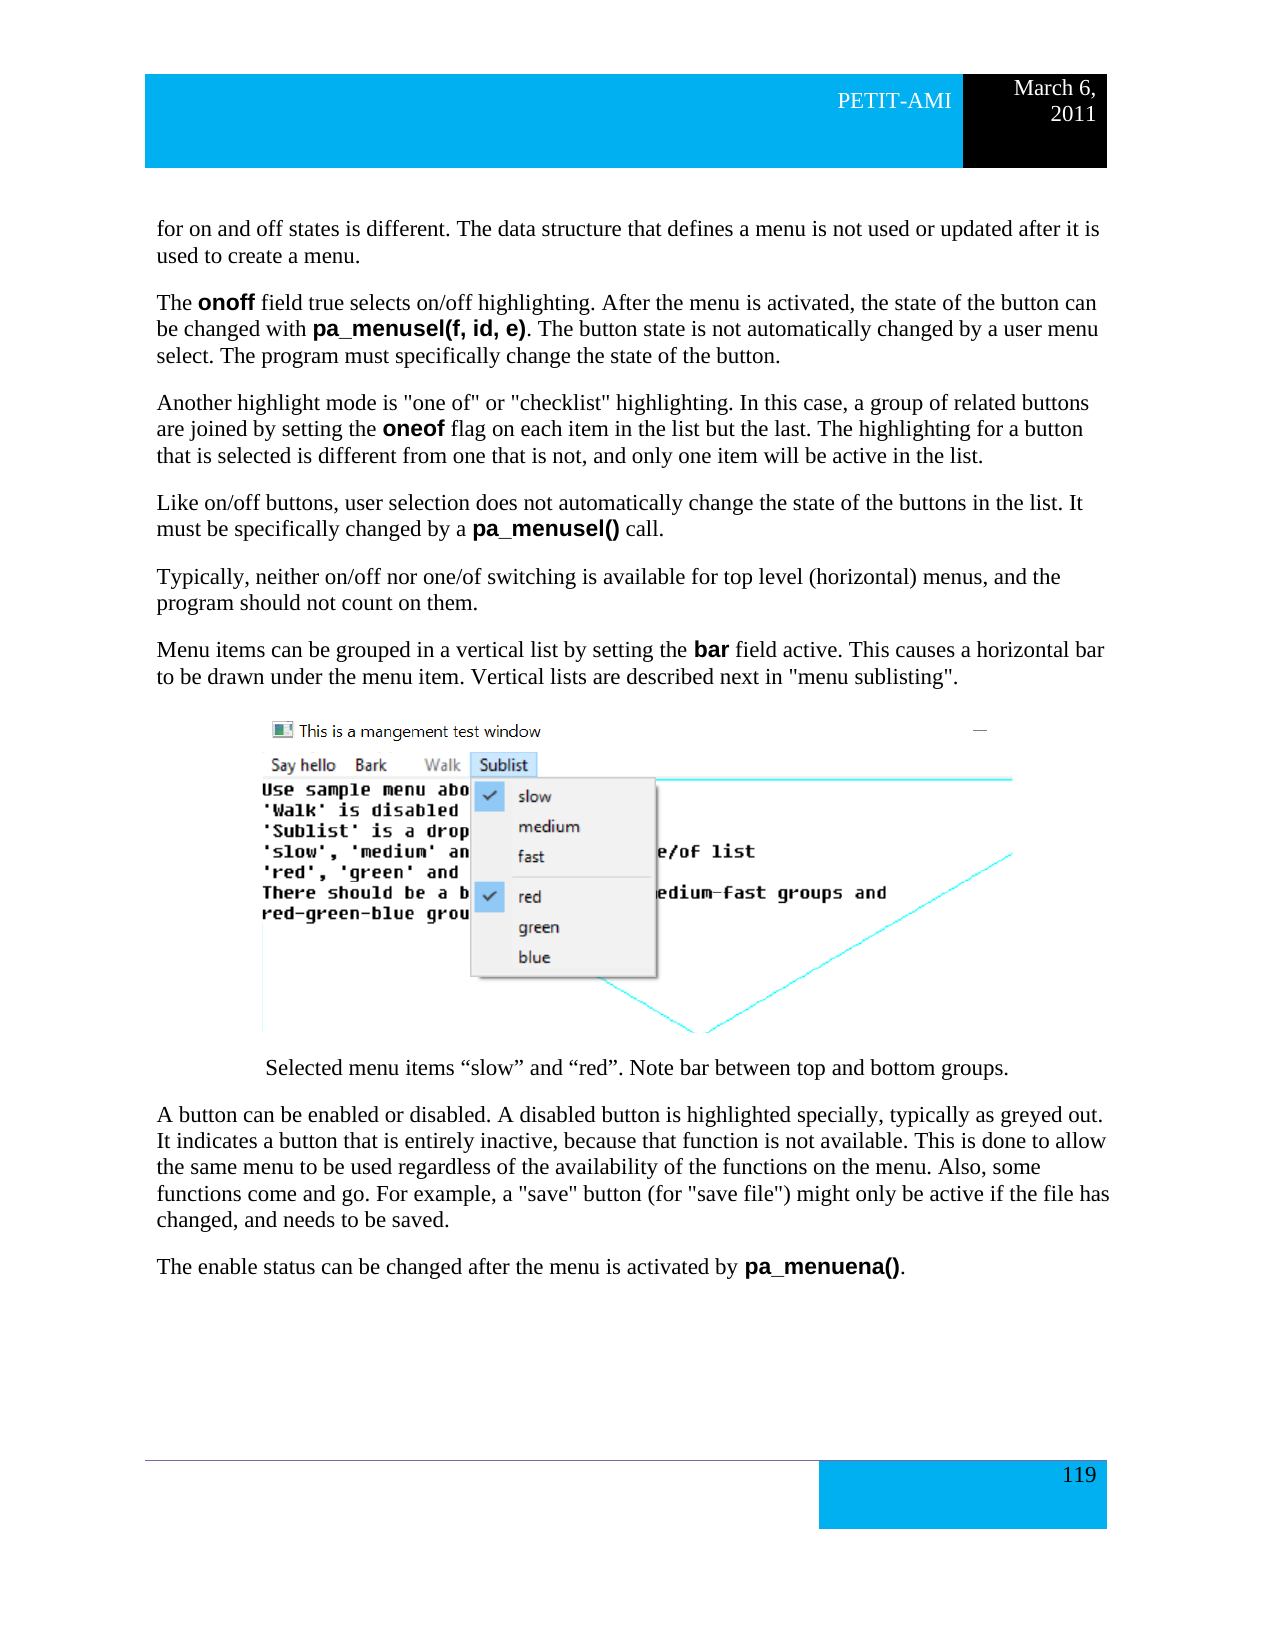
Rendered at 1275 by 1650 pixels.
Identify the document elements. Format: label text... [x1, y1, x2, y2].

text Selected menu items “slow” and “red”. Note bar between top and bottom groups. [156, 1053, 1118, 1080]
text Another highlight mode is "one of" or "checklist" highlighting. In this case, a group of related buttons are joined by setting the oneof flag on each item in the list but the last. The highlighting for a button that is selected is different from one that is not, and only one item will be active in the list. [156, 389, 1118, 468]
text Like on/off buttons, user selection does not automatically change the state of the buttons in the list. It must be specifically changed by a pa_menusel() call. [156, 489, 1118, 542]
text for on and off states is different. The data structure that defines a menu is not used or updated after it is used to create a menu. [156, 215, 1118, 268]
text Typically, neither on/off nor one/of switching is available for top level (horizontal) menus, and the program should not count on them. [156, 563, 1118, 615]
text The onoff field true selects on/off highlighting. After the menu is activated, the state of the button can be changed with pa_menusel(f, id, e). The button state is not automatically changed by a user menu select. The program must specifically change the state of the button. [156, 289, 1118, 368]
text The enable status can be changed after the menu is activated by pa_menuena(). [156, 1253, 1118, 1280]
text Menu items can be grouped in a vertical list by setting the bar field active. This causes a horizontal bar to be drawn under the menu item. Vertical lists are described next in "menu sublisting". [156, 636, 1118, 689]
picture [262, 710, 1013, 1033]
text A button can be enabled or disabled. A disabled button is highlighted specially, typically as greyed out. It indicates a button that is entirely inactive, because that function is not available. This is done to allow the same menu to be used regardless of the availability of the functions on the menu. Also, some functions come and go. For example, a "save" button (for "save file") might only be active if the file has changed, and needs to be saved. [156, 1101, 1118, 1232]
